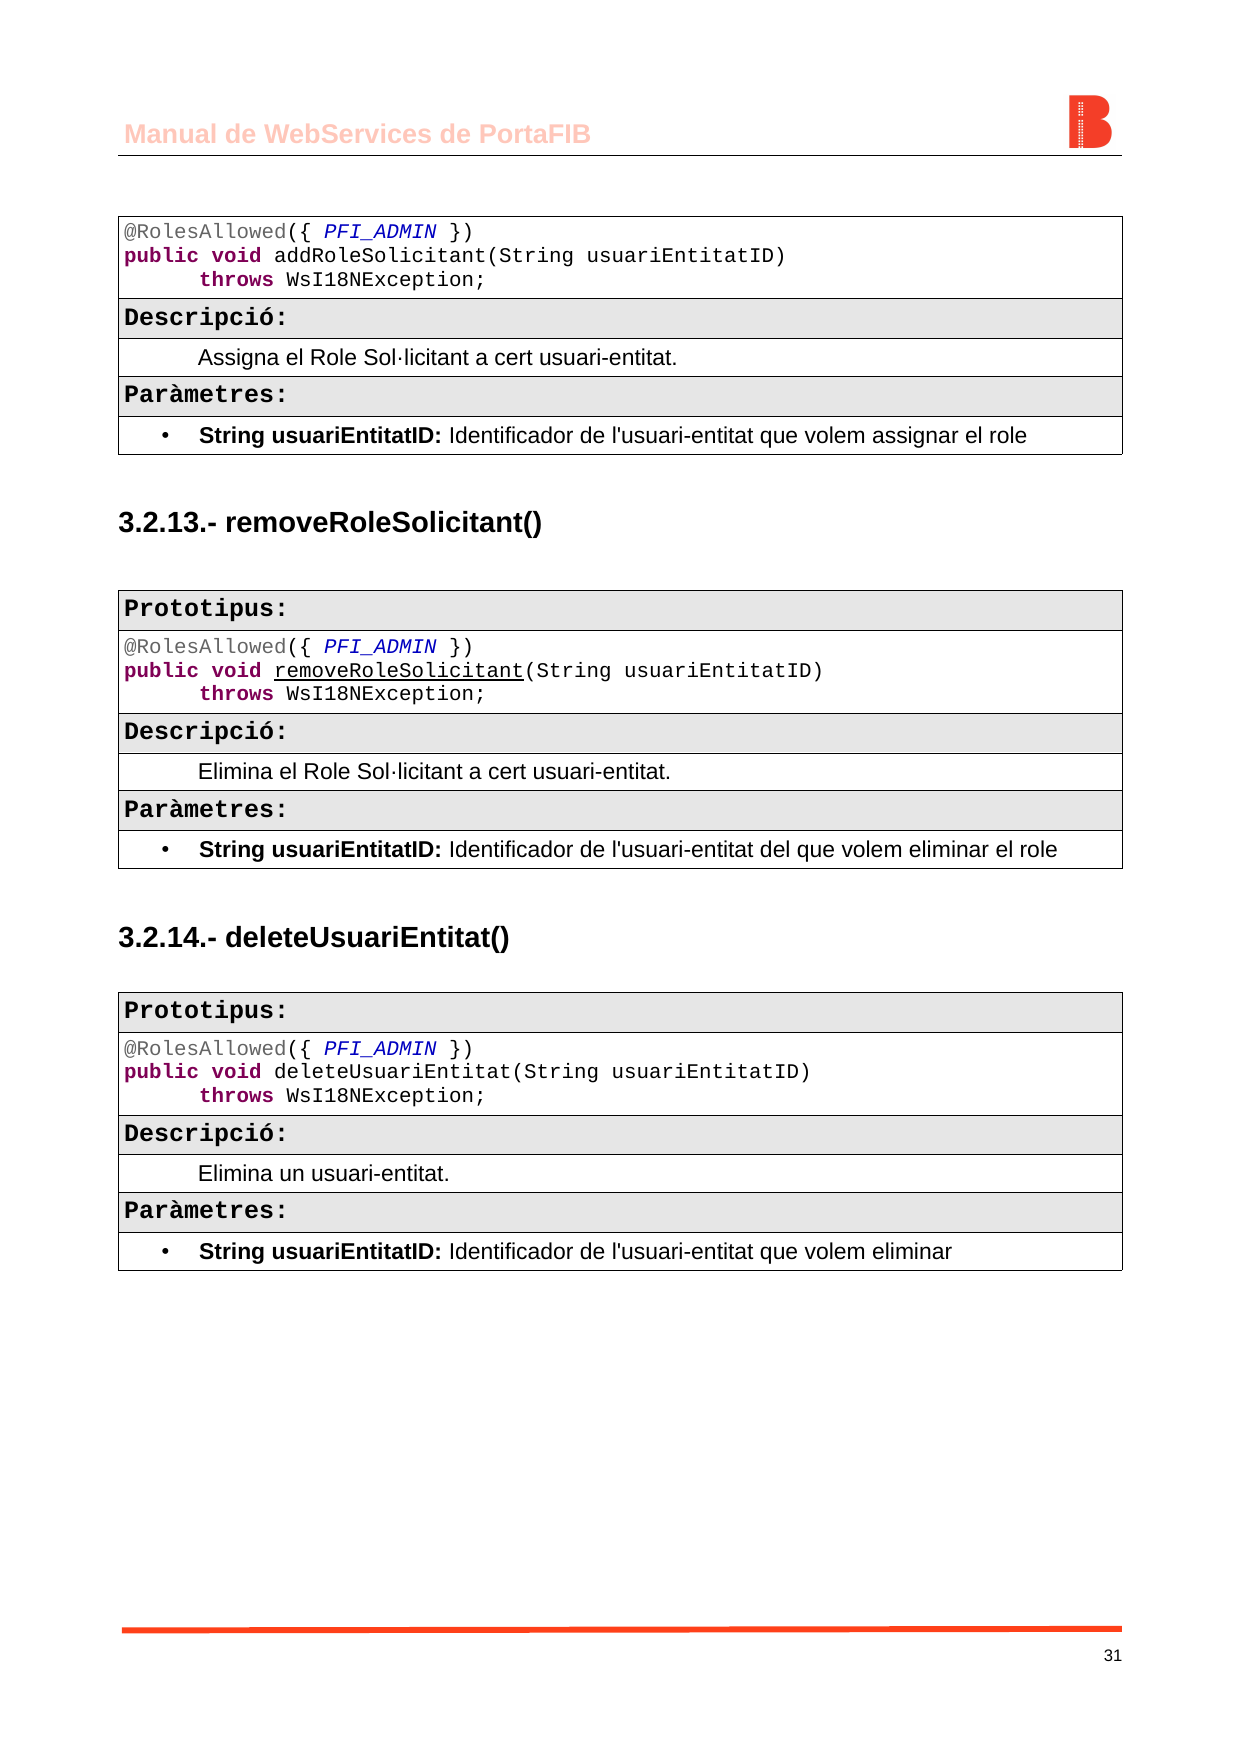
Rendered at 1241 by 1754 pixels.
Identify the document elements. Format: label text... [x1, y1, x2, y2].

table_cell String usuariEntitatID: Identificador de l'usuari-entitat que volem assignar el role [119, 417, 1122, 454]
table_cell Paràmetres: [119, 1193, 1122, 1232]
table_cell @RolesAllowed({ PFI_ADMIN }) public void addRoleSolicitant(String usuariEntitatID) throws WsI18NException; [119, 217, 1122, 298]
table_cell @RolesAllowed({ PFI_ADMIN }) public void removeRoleSolicitant(String usuariEntitatID) throws WsI18NException; [119, 631, 1122, 713]
table_cell Descripció: [119, 299, 1122, 338]
table_cell Descripció: [119, 714, 1122, 752]
table_cell @RolesAllowed({ PFI_ADMIN }) public void deleteUsuariEntitat(String usuariEntitatID) throws WsI18NException; [119, 1033, 1122, 1114]
table_cell Assigna el Role Sol·licitant a cert usuari-entitat. [119, 339, 1122, 376]
table_header Prototipus: [119, 993, 1122, 1032]
subtitle deleteUsuariEntitat() [118, 920, 1122, 953]
table_cell Elimina un usuari-entitat. [119, 1155, 1122, 1192]
subtitle removeRoleSolicitant() [118, 505, 1122, 539]
table_header Prototipus: [119, 591, 1122, 630]
table_cell Paràmetres: [119, 377, 1122, 416]
table_cell String usuariEntitatID: Identificador de l'usuari-entitat que volem eliminar [119, 1233, 1122, 1270]
table_cell Elimina el Role Sol·licitant a cert usuari-entitat. [119, 754, 1122, 790]
table_cell Paràmetres: [119, 791, 1122, 830]
table_cell Descripció: [119, 1116, 1122, 1154]
picture [1063, 94, 1117, 150]
table_cell String usuariEntitatID: Identificador de l'usuari-entitat del que volem eliminar el role [119, 831, 1122, 868]
